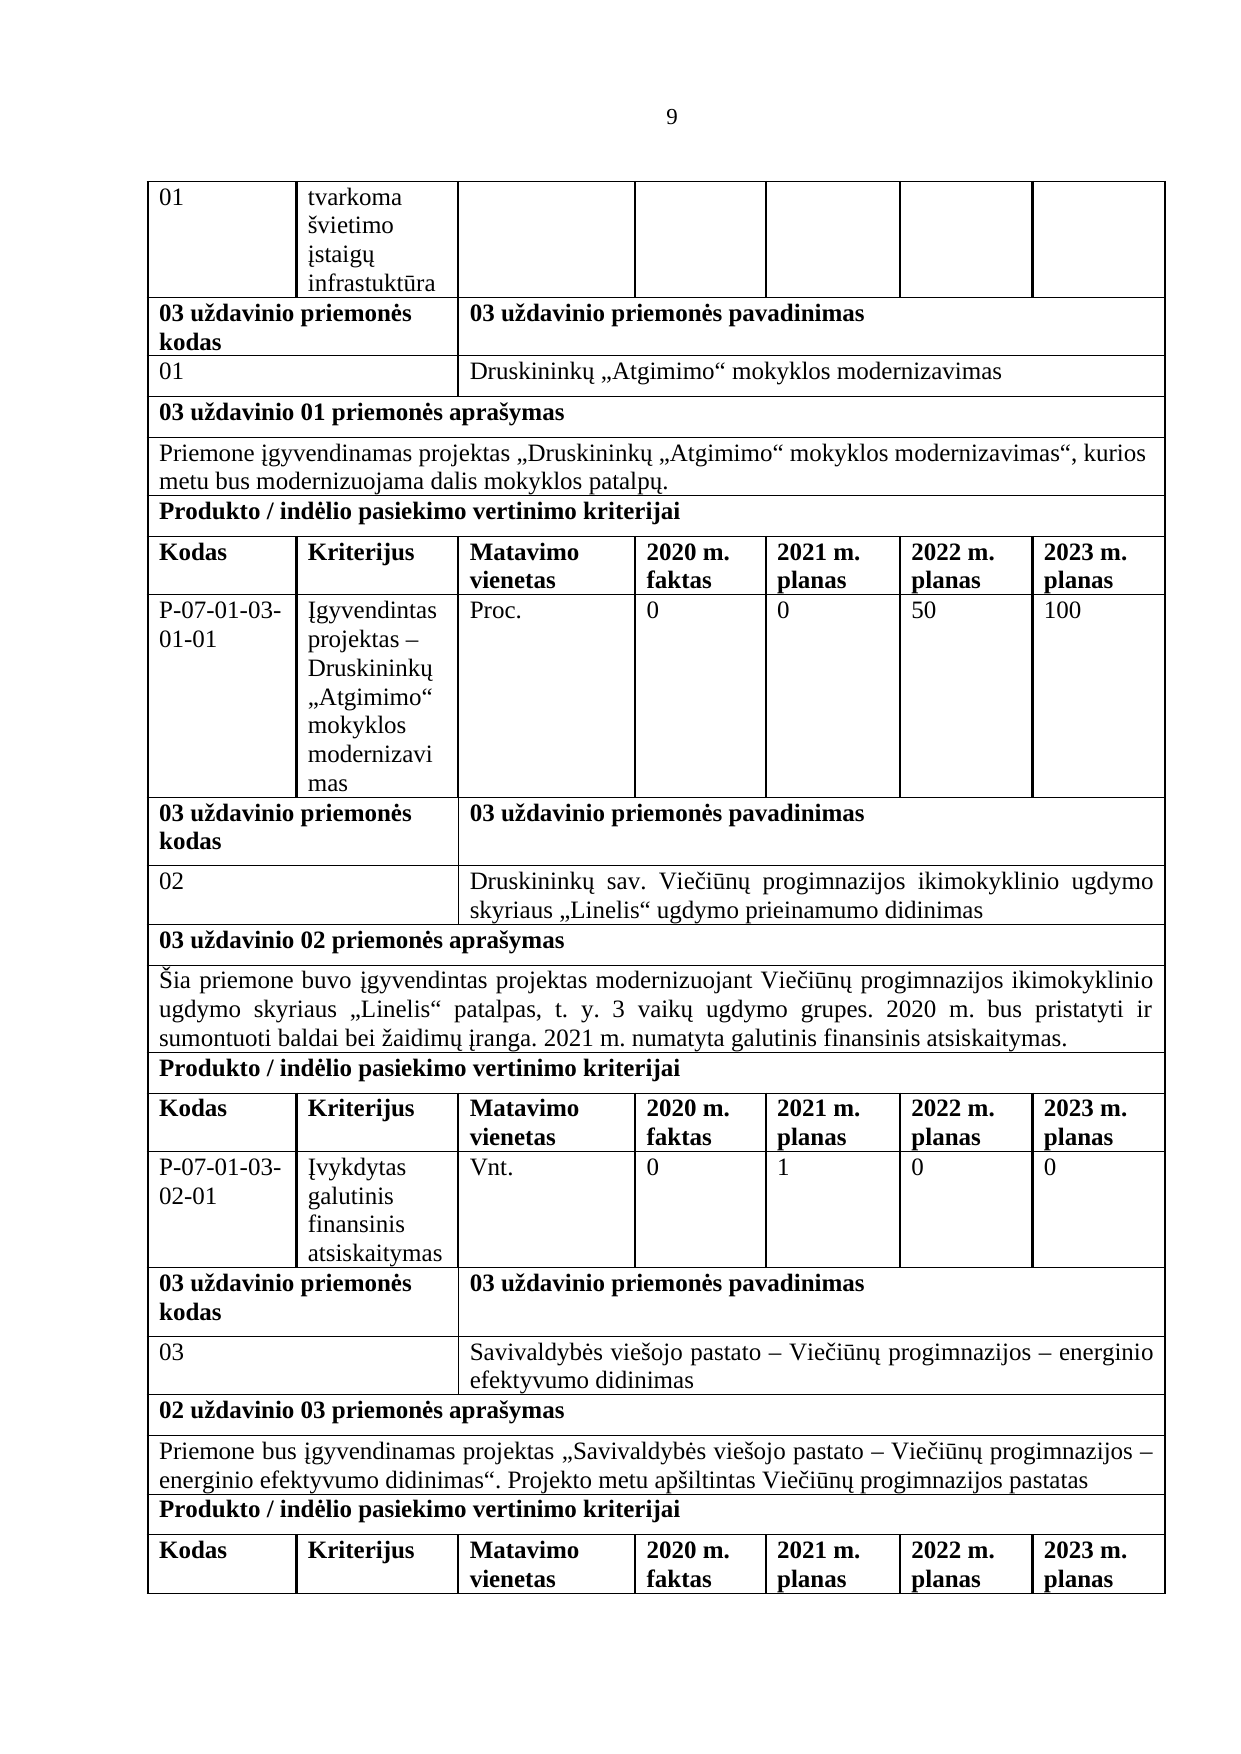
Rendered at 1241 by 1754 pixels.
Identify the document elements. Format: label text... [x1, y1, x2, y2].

table_cell 50 [901, 595, 1031, 797]
table_cell 02 [149, 866, 458, 924]
table_cell 2021 m. planas [767, 1535, 899, 1593]
table_cell 01 [149, 356, 457, 396]
table_cell [1034, 182, 1164, 297]
table_cell Produkto / indėlio pasiekimo vertinimo kriterijai [149, 1495, 1164, 1534]
table_cell Produkto / indėlio pasiekimo vertinimo kriterijai [149, 496, 1164, 536]
table_cell 02 uždavinio 03 priemonės aprašymas [149, 1395, 1164, 1435]
table_cell Produkto / indėlio pasiekimo vertinimo kriterijai [149, 1053, 1164, 1092]
table_cell 03 uždavinio priemonės kodas [149, 298, 457, 355]
table_cell Vnt. [459, 1152, 634, 1267]
table_cell Kriterijus [298, 537, 457, 594]
table_cell Įgyvendintas projektas – Druskininkų „Atgimimo“ mokyklos modernizavimas [298, 595, 457, 797]
table_cell 2020 m. faktas [636, 1535, 765, 1593]
table_cell 0 [636, 1152, 765, 1267]
table_cell 0 [1034, 1152, 1164, 1267]
table_cell 03 uždavinio 02 priemonės aprašymas [149, 925, 1164, 964]
table_cell 2023 m. planas [1034, 1094, 1164, 1151]
table_cell 2022 m. planas [901, 537, 1031, 594]
table_cell 2022 m. planas [901, 1094, 1031, 1151]
table_cell 2023 m. planas [1034, 1535, 1164, 1593]
table_cell 0 [636, 595, 765, 797]
table_cell Kodas [149, 1094, 295, 1151]
table_cell [901, 182, 1031, 297]
table_cell 01 [149, 182, 295, 297]
table_cell 03 [149, 1337, 458, 1394]
table_cell P-07-01-03-01-01 [149, 595, 295, 797]
table_cell P-07-01-03-02-01 [149, 1152, 295, 1267]
table_cell Matavimo vienetas [459, 537, 634, 594]
table_cell Matavimo vienetas [459, 1535, 634, 1593]
table_cell Matavimo vienetas [459, 1094, 634, 1151]
table_cell Proc. [459, 595, 634, 797]
table_cell Druskininkų sav. Viečiūnų progimnazijos ikimokyklinio ugdymo skyriaus „Linelis“ ugdymo prieinamumo didinimas [459, 866, 1164, 924]
table_cell 2023 m. planas [1034, 537, 1164, 594]
table_cell 0 [767, 595, 899, 797]
table_cell Kodas [149, 537, 295, 594]
table_cell Priemone įgyvendinamas projektas „Druskininkų „Atgimimo“ mokyklos modernizavimas“, kurios metu bus modernizuojama dalis mokyklos patalpų. [149, 438, 1164, 495]
table_cell 2020 m. faktas [636, 1094, 765, 1151]
table_cell Įvykdytas galutinis finansinis atsiskaitymas [298, 1152, 457, 1267]
table_cell [636, 182, 765, 297]
table_cell 03 uždavinio priemonės kodas [149, 1268, 458, 1336]
table_cell Druskininkų „Atgimimo“ mokyklos modernizavimas [459, 356, 1164, 396]
table_cell Kriterijus [298, 1535, 457, 1593]
table_cell 1 [767, 1152, 899, 1267]
table_cell 03 uždavinio priemonės pavadinimas [459, 298, 1164, 355]
table_cell [459, 182, 634, 297]
table_cell 100 [1034, 595, 1164, 797]
table_cell Kriterijus [298, 1094, 457, 1151]
table_cell Kodas [149, 1535, 295, 1593]
table_cell 2022 m. planas [901, 1535, 1031, 1593]
table_cell [767, 182, 899, 297]
table_cell 2021 m. planas [767, 1094, 899, 1151]
table_cell 2021 m. planas [767, 537, 899, 594]
table_cell 0 [901, 1152, 1031, 1267]
table_cell 2020 m. faktas [636, 537, 765, 594]
table_cell 03 uždavinio 01 priemonės aprašymas [149, 397, 1164, 437]
table_cell 03 uždavinio priemonės pavadinimas [459, 1268, 1164, 1336]
table_cell Šia priemone buvo įgyvendintas projektas modernizuojant Viečiūnų progimnazijos ikimokyklinio ugdymo skyriaus „Linelis“ patalpas, t. y. 3 vaikų ugdymo grupes. 2020 m. bus pristatyti ir sumontuoti baldai bei žaidimų įranga. 2021 m. numatyta galutinis finansinis atsiskaitymas. [149, 966, 1164, 1052]
table_cell Savivaldybės viešojo pastato – Viečiūnų progimnazijos – energinio efektyvumo didinimas [459, 1337, 1164, 1394]
table_cell 03 uždavinio priemonės pavadinimas [459, 798, 1164, 865]
table_cell 03 uždavinio priemonės kodas [149, 798, 458, 865]
table_cell tvarkoma švietimo įstaigų infrastuktūra [298, 182, 457, 297]
table_cell Priemone bus įgyvendinamas projektas „Savivaldybės viešojo pastato – Viečiūnų progimnazijos – energinio efektyvumo didinimas“. Projekto metu apšiltintas Viečiūnų progimnazijos pastatas [149, 1436, 1164, 1493]
